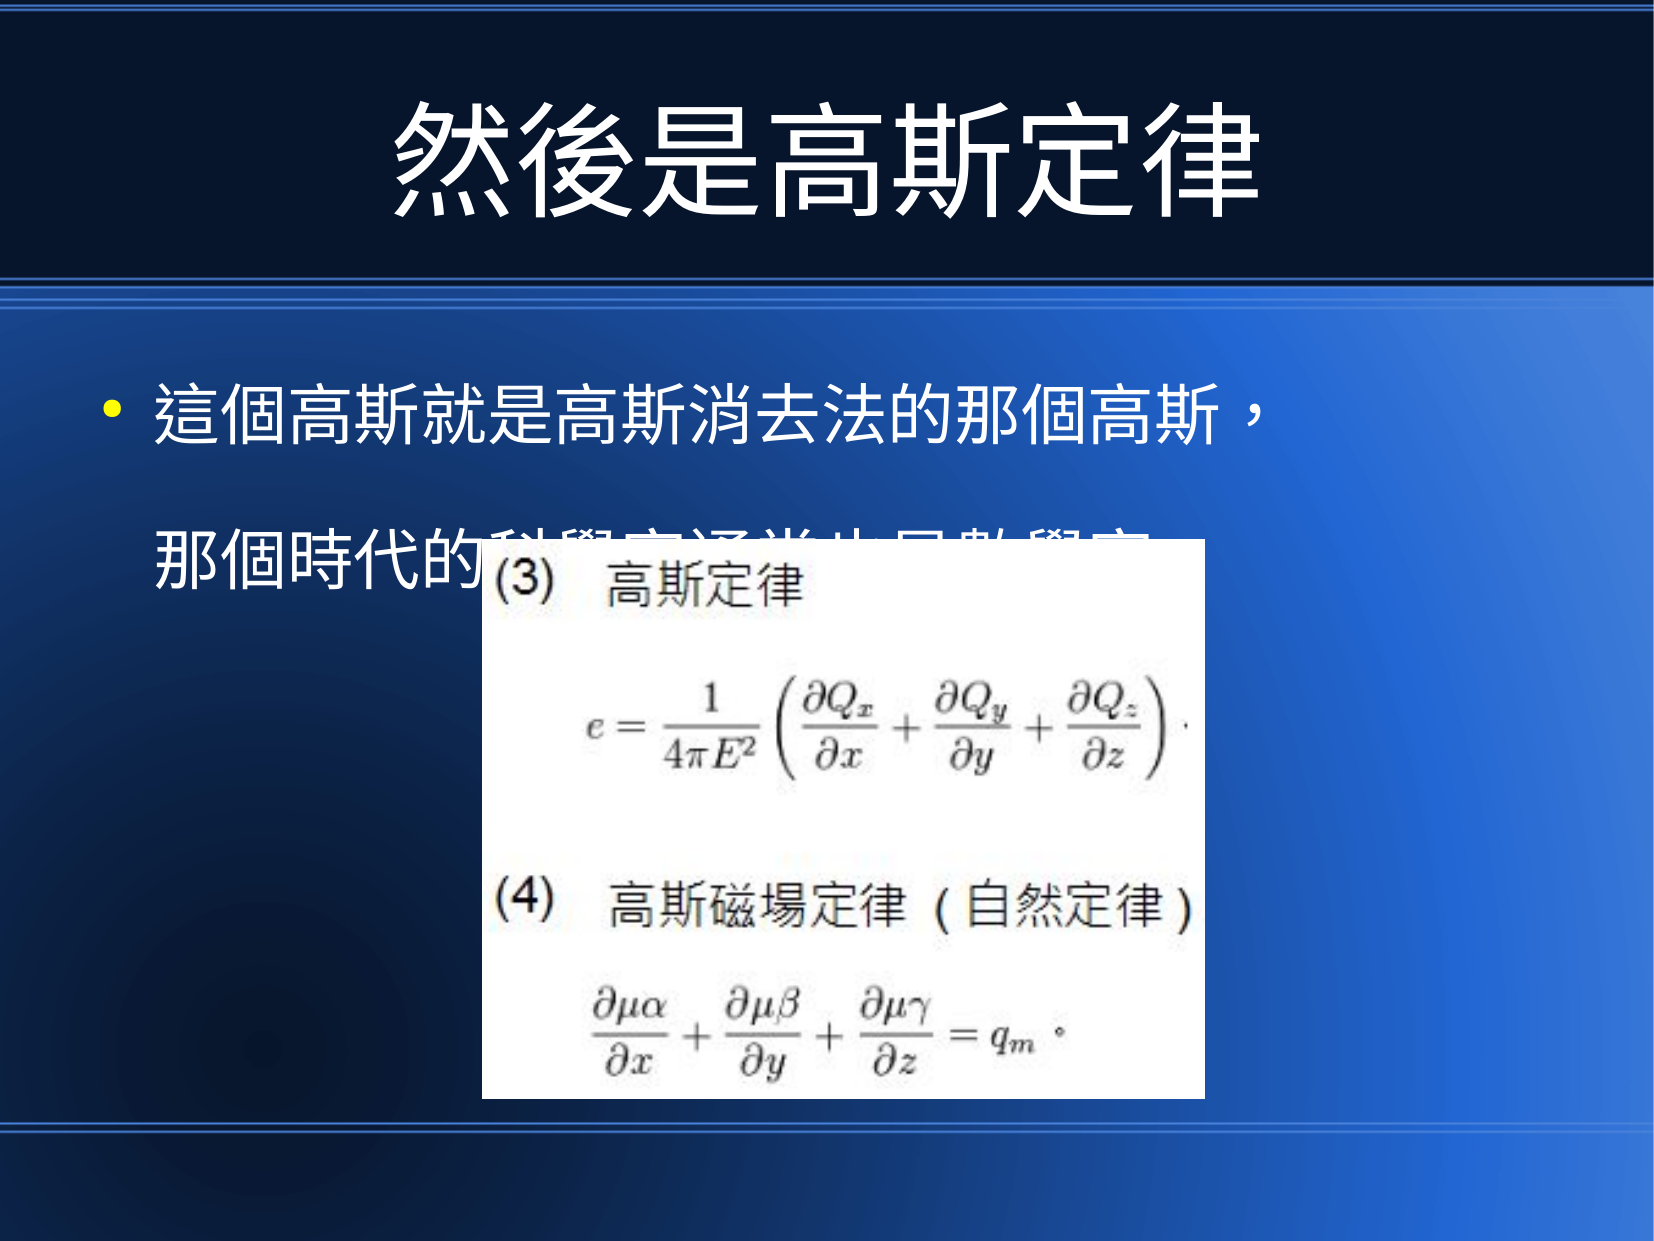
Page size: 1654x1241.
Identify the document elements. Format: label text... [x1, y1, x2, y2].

title 然後是高斯定律 [82, 49, 1571, 257]
list 這個高斯就是高斯消去法的那個高斯， 那個時代的科學家通常也是數學家。 [82, 313, 1571, 1241]
picture [482, 539, 1205, 1099]
picture [0, 0, 1654, 1241]
